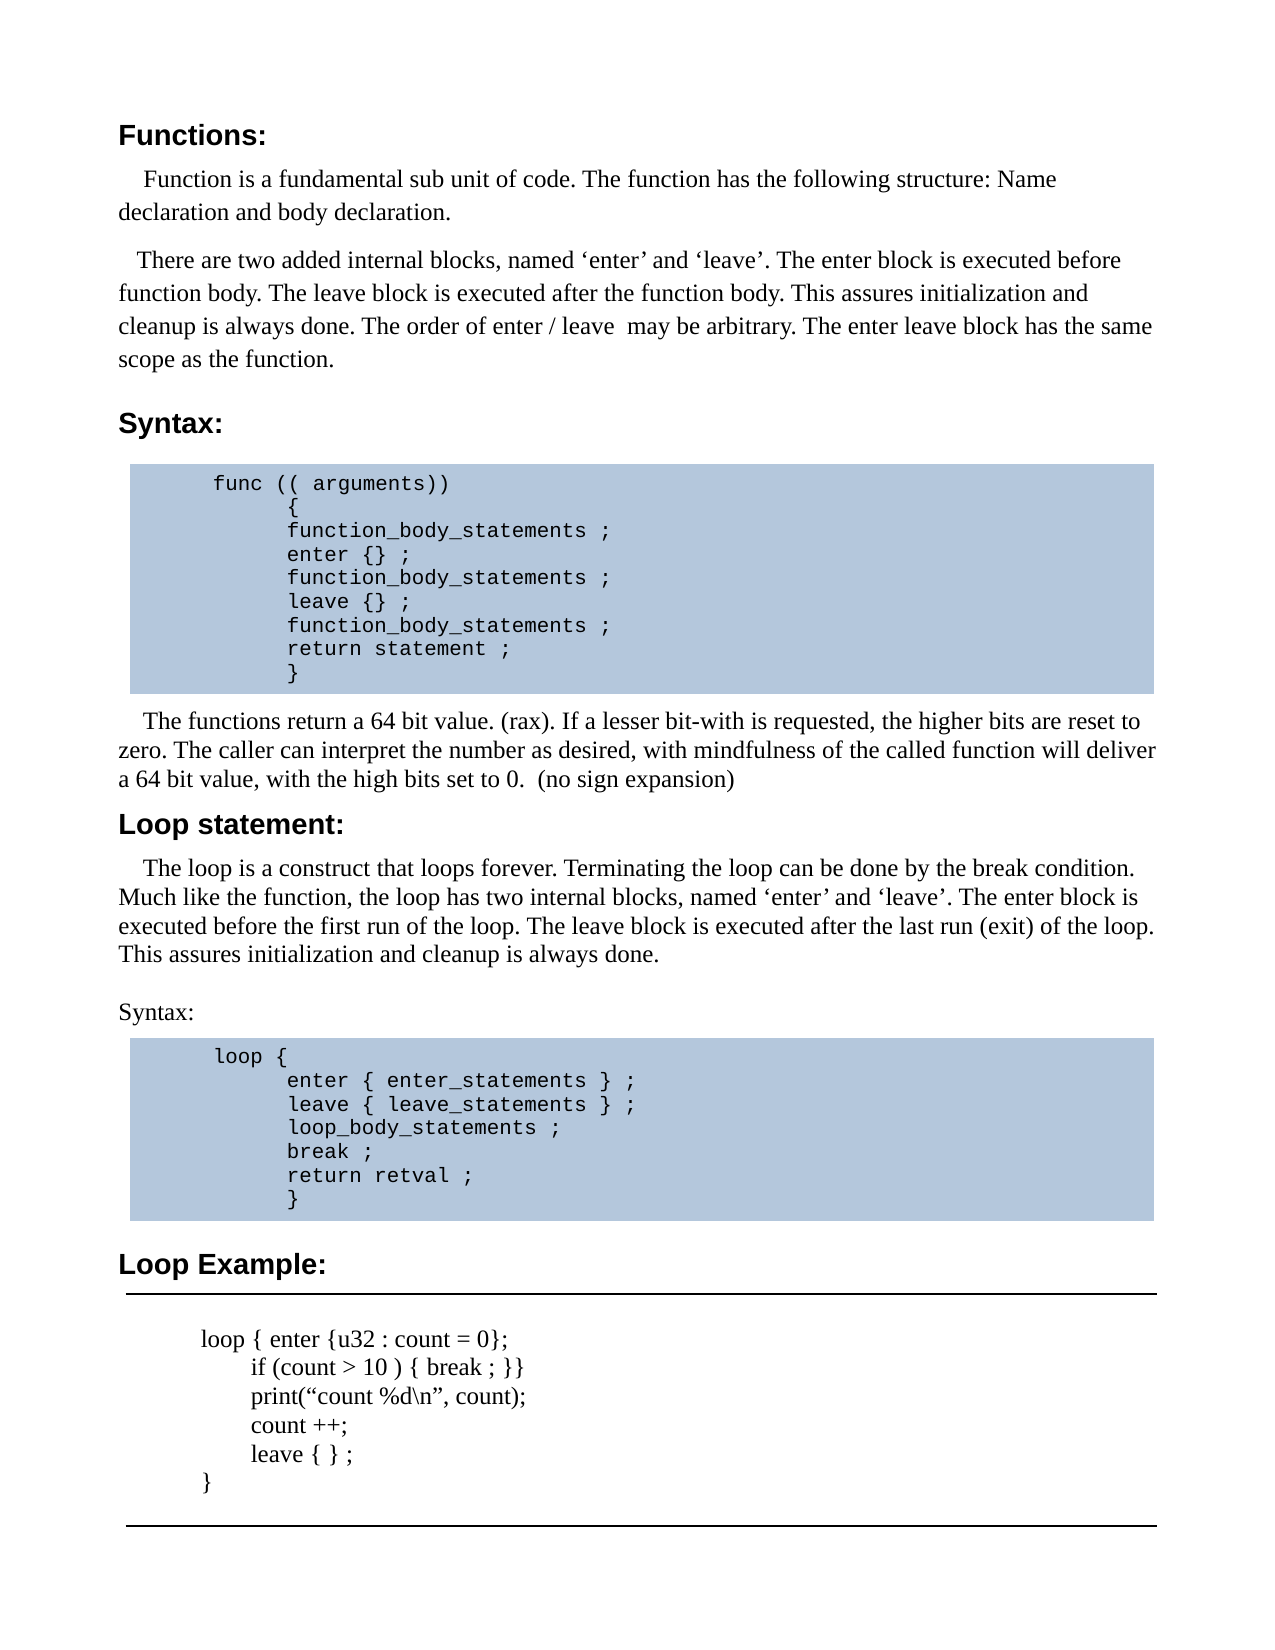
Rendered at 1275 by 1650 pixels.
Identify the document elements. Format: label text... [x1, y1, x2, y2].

text enter { enter_statements } ; [139, 1070, 1146, 1094]
table_header loop { enter {u32 : count = 0}; if (count > 10 ) { break ; }} print(“count %d\n”, count); count ++; leave { } ; } [126, 1295, 1157, 1525]
text { [139, 496, 1146, 520]
subtitle Loop statement: [118, 807, 1157, 841]
subtitle Loop Example: [118, 1247, 1157, 1281]
text return statement ; [139, 638, 1146, 662]
text enter {} ; [139, 544, 1146, 567]
text The loop is a construct that loops forever. Terminating the loop can be done by the break condition. Much like the function, the loop has two internal blocks, named ‘enter’ and ‘leave’. The enter block is executed before the first run of the loop. The leave block is executed after the last run (exit) of the loop. This assures initialization and cleanup is always done. [118, 853, 1157, 968]
text leave {} ; [139, 591, 1146, 615]
text loop { [139, 1046, 1146, 1070]
text leave { leave_statements } ; [139, 1094, 1146, 1117]
text There are two added internal blocks, named ‘enter’ and ‘leave’. The enter block is executed before function body. The leave block is executed after the function body. This assures initialization and cleanup is always done. The order of enter / leave may be arbitrary. The enter leave block has the same scope as the function. [118, 245, 1157, 373]
text function_body_statements ; [139, 520, 1146, 544]
text } [139, 1188, 1146, 1212]
text function_body_statements ; [139, 567, 1146, 591]
subtitle Functions: [118, 118, 1157, 152]
text Syntax: [118, 997, 1157, 1026]
text return retval ; [139, 1165, 1146, 1188]
text func (( arguments)) [139, 473, 1146, 496]
text } [139, 662, 1146, 686]
text loop_body_statements ; [139, 1117, 1146, 1141]
text break ; [139, 1141, 1146, 1165]
text The functions return a 64 bit value. (rax). If a lesser bit-with is requested, the higher bits are reset to zero. The caller can interpret the number as desired, with mindfulness of the called function will deliver a 64 bit value, with the high bits set to 0. (no sign expansion) [118, 706, 1157, 793]
subtitle Syntax: [118, 406, 1157, 439]
text function_body_statements ; [139, 615, 1146, 638]
text Function is a fundamental sub unit of code. The function has the following structure: Name declaration and body declaration. [118, 164, 1157, 226]
